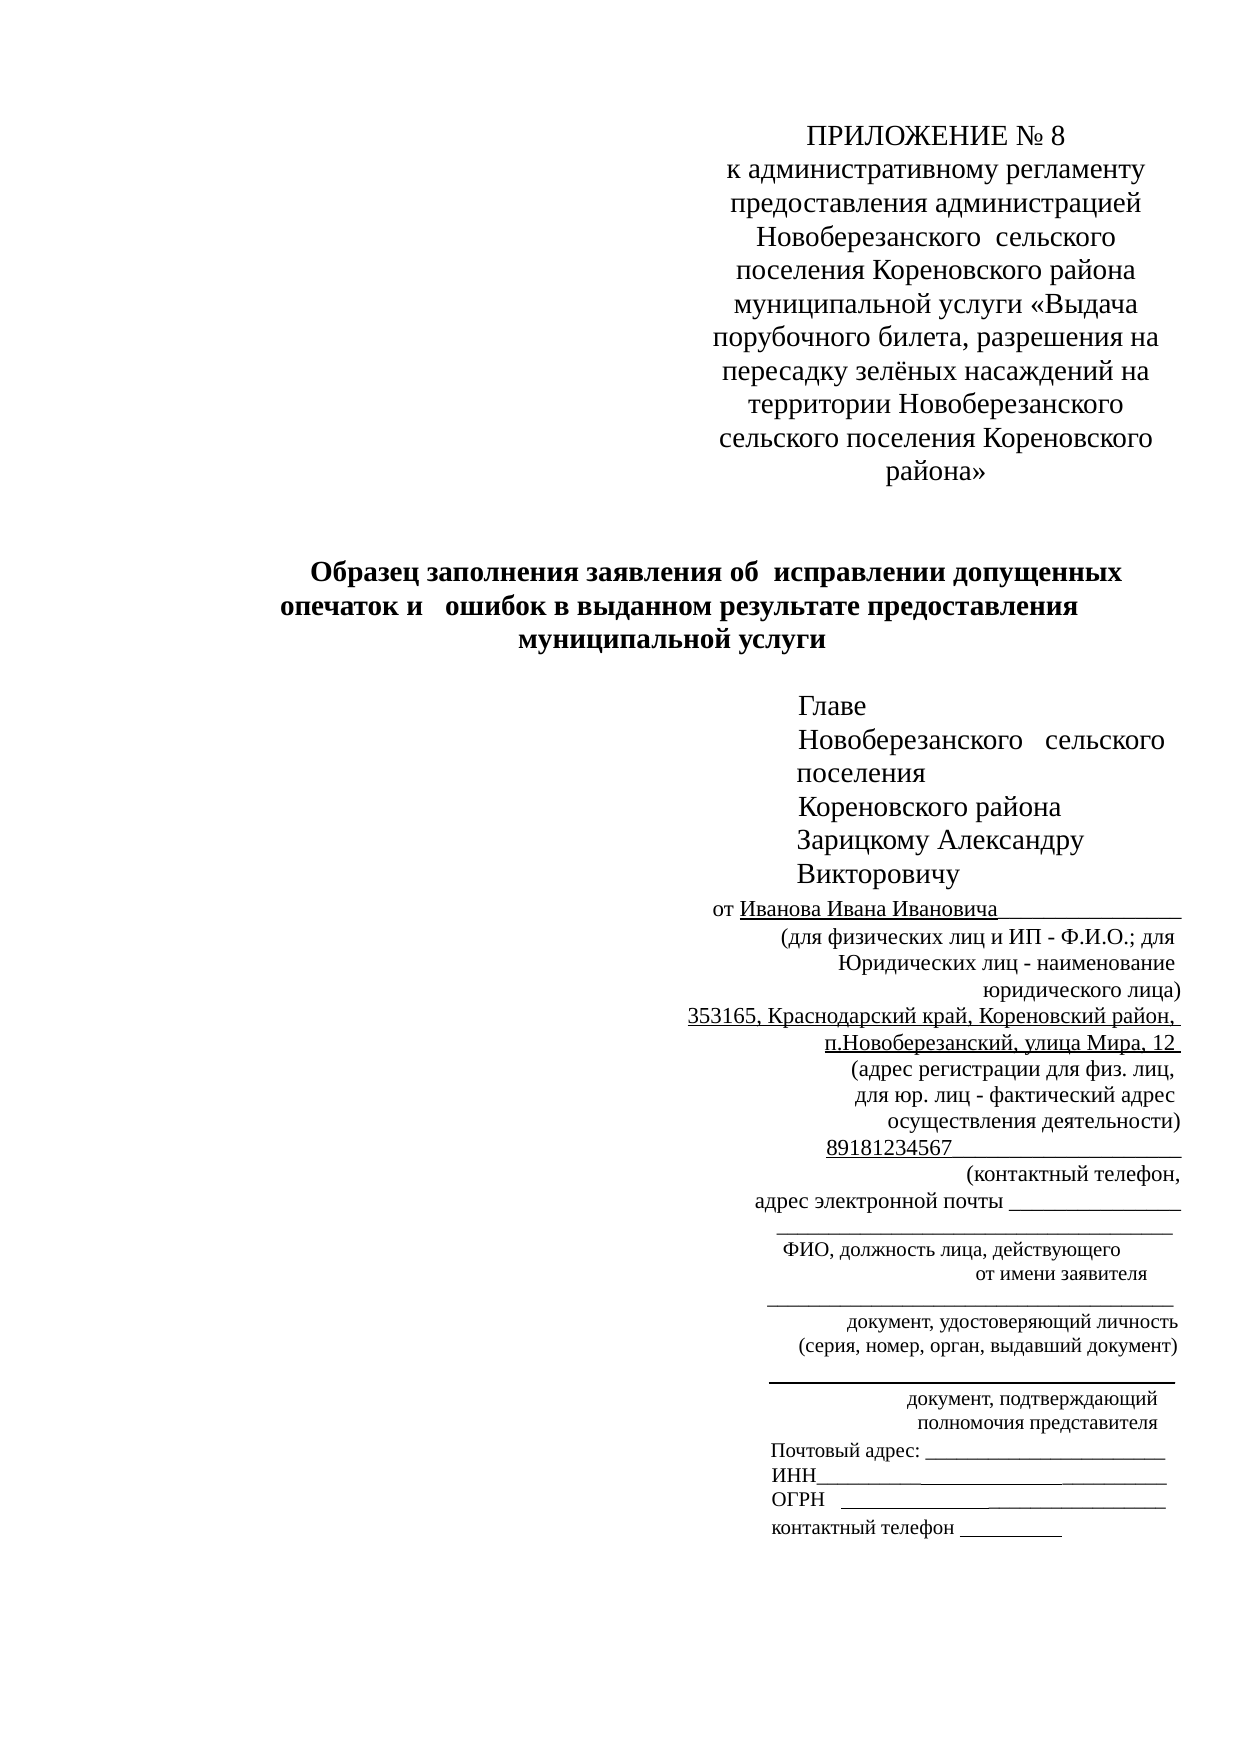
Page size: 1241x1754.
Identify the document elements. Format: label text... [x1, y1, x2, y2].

text Зарицкому Александру [177, 822, 1181, 856]
text 353165, Краснодарский край, Кореновский район, [177, 1002, 1181, 1028]
text ОГРН _________________ [546, 1487, 1181, 1511]
text адрес электронной почты _______________ [177, 1187, 1181, 1213]
text Викторовичу [177, 856, 1181, 889]
text от Иванова Ивана Ивановича________________ [177, 889, 1181, 923]
text _______________________________________ [620, 1285, 1181, 1309]
text (контактный телефон, [177, 1160, 1181, 1187]
text Новоберезанского сельского поселения [177, 722, 1181, 789]
text 89181234567____________________ [177, 1134, 1181, 1160]
text от имени заявителя [620, 1261, 1181, 1285]
text для юр. лиц - фактический адрес [177, 1081, 1181, 1108]
text (серия, номер, орган, выдавший документ) [620, 1333, 1181, 1357]
text (адрес регистрации для физ. лиц, [177, 1055, 1181, 1081]
table_header [166, 118, 679, 521]
text документ, подтверждающий [546, 1386, 1181, 1410]
text п.Новоберезанский, улица Мира, 12 [177, 1028, 1181, 1055]
text ______________________________________ [546, 1213, 1181, 1237]
text Кореновского района [177, 789, 1181, 822]
text полномочия представителя [546, 1410, 1181, 1434]
text осуществления деятельности) [177, 1108, 1181, 1134]
text ФИО, должность лица, действующего [620, 1237, 1181, 1261]
text _________ [546, 1357, 1181, 1386]
text ИНН__________ __________ [546, 1463, 1181, 1487]
text Почтовый адрес: _______________________ [546, 1434, 1181, 1463]
text контактный телефон [546, 1511, 1181, 1540]
text Юридических лиц - наименование [177, 949, 1181, 976]
text документ, удостоверяющий личность [546, 1309, 1181, 1333]
text (для физических лиц и ИП - Ф.И.О.; для [177, 923, 1181, 949]
text юридического лица) [177, 976, 1181, 1002]
text Образец заполнения заявления об исправлении допущенных опечаток и ошибок в выданном результате предоставления муниципальной услуги [177, 554, 1181, 655]
text Главе [177, 688, 1181, 722]
table_header ПРИЛОЖЕНИЕ № 8 к административному регламенту предоставления администрацией Новоберезанского сельского поселения Кореновского района муниципальной услуги «Выдача порубочного билета, разрешения на пересадку зелёных насаждений на территории Новоберезанского сельского поселения Кореновского района» [679, 118, 1192, 521]
